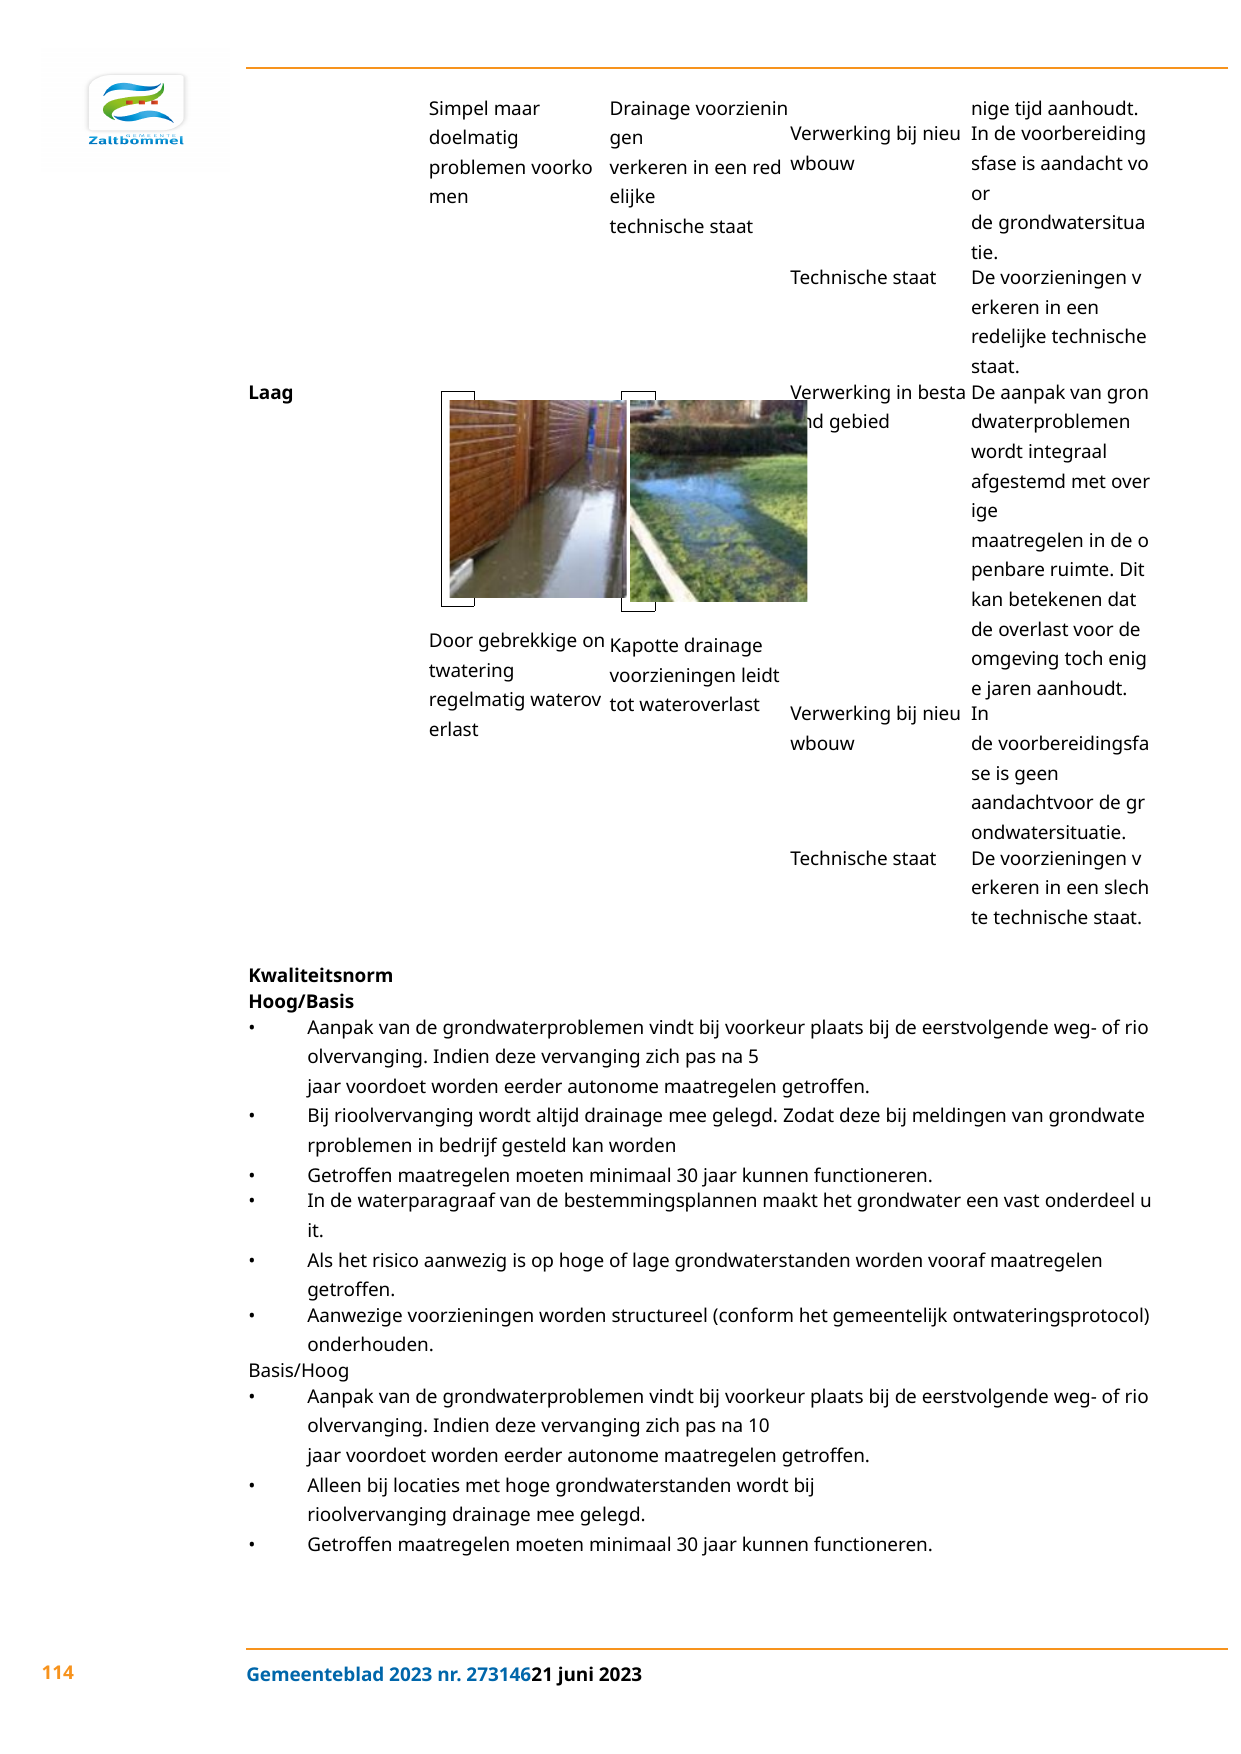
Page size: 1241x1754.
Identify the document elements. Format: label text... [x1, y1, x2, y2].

table_cell Basis/Hoog [248, 1358, 1152, 1383]
picture [449, 400, 627, 598]
table_header Kwaliteitsnorm [248, 963, 1152, 988]
table_cell [248, 95, 429, 379]
table_cell Verwerking bij nieuwbouw [790, 121, 971, 264]
picture [41, 47, 231, 172]
table_cell In de voorbereidingsfase is aandacht voor de grondwatersituatie. [971, 121, 1152, 264]
table_cell Aanpak van de grondwaterproblemen vindt bij voorkeur plaats bij de eerstvolgende weg- of rioolvervanging. Indien deze vervanging zich pas na 10 jaar voordoet worden eerder autonome maatregelen getroffen. Alleen bij locaties met hoge grondwaterstanden wordt bij rioolvervanging drainage mee gelegd. Getroffen maatregelen moeten minimaal 30 jaar kunnen functioneren. [248, 1383, 1152, 1557]
table_cell Kapotte drainage voorzieningen leidt tot wateroverlast [609, 392, 790, 929]
table_cell Aanpak van de grondwaterproblemen vindt bij voorkeur plaats bij de eerstvolgende weg- of rioolvervanging. Indien deze vervanging zich pas na 5 jaar voordoet worden eerder autonome maatregelen getroffen. Bij rioolvervanging wordt altijd drainage mee gelegd. Zodat deze bij meldingen van grondwaterproblemen in bedrijf gesteld kan worden Getroffen maatregelen moeten minimaal 30 jaar kunnen functioneren. [248, 1014, 1152, 1188]
table_cell In de waterparagraaf van de bestemmingsplannen maakt het grondwater een vast onderdeel uit. Als het risico aanwezig is op hoge of lage grondwaterstanden worden vooraf maatregelen getroffen. [248, 1188, 1152, 1302]
table_cell Door gebrekkige ontwatering regelmatig wateroverlast [429, 379, 609, 929]
table_cell Verwerking in bestaand gebied [790, 379, 971, 701]
table_cell In de voorbereidingsfase is geen aandachtvoor de grondwatersituatie. [971, 701, 1152, 845]
table_cell Drainage voorzieningen verkeren in een redelijke technische staat [609, 95, 790, 379]
table_cell De voorzieningen verkeren in een slechte technische staat. [971, 845, 1152, 929]
table_cell Verwerking bij nieuwbouw [790, 701, 971, 845]
table_cell Aanwezige voorzieningen worden structureel (conform het gemeentelijk ontwateringsprotocol) onderhouden. [248, 1302, 1152, 1357]
picture [630, 400, 808, 602]
table_cell De voorzieningen verkeren in een redelijke technische staat. [971, 265, 1152, 379]
table_cell nige tijd aanhoudt. [971, 95, 1152, 121]
table_cell Laag [248, 379, 429, 929]
table_cell [609, 379, 790, 400]
table_cell Technische staat [790, 265, 971, 379]
table_cell Technische staat [790, 845, 971, 929]
table_cell De aanpak van grondwaterproblemen wordt integraal afgestemd met overige maatregelen in de openbare ruimte. Dit kan betekenen dat de overlast voor de omgeving toch enige jaren aanhoudt. [971, 379, 1152, 701]
table_cell Hoog/Basis [248, 988, 1152, 1014]
table_cell [790, 95, 971, 121]
table_cell Simpel maar doelmatig problemen voorkomen [429, 95, 609, 379]
